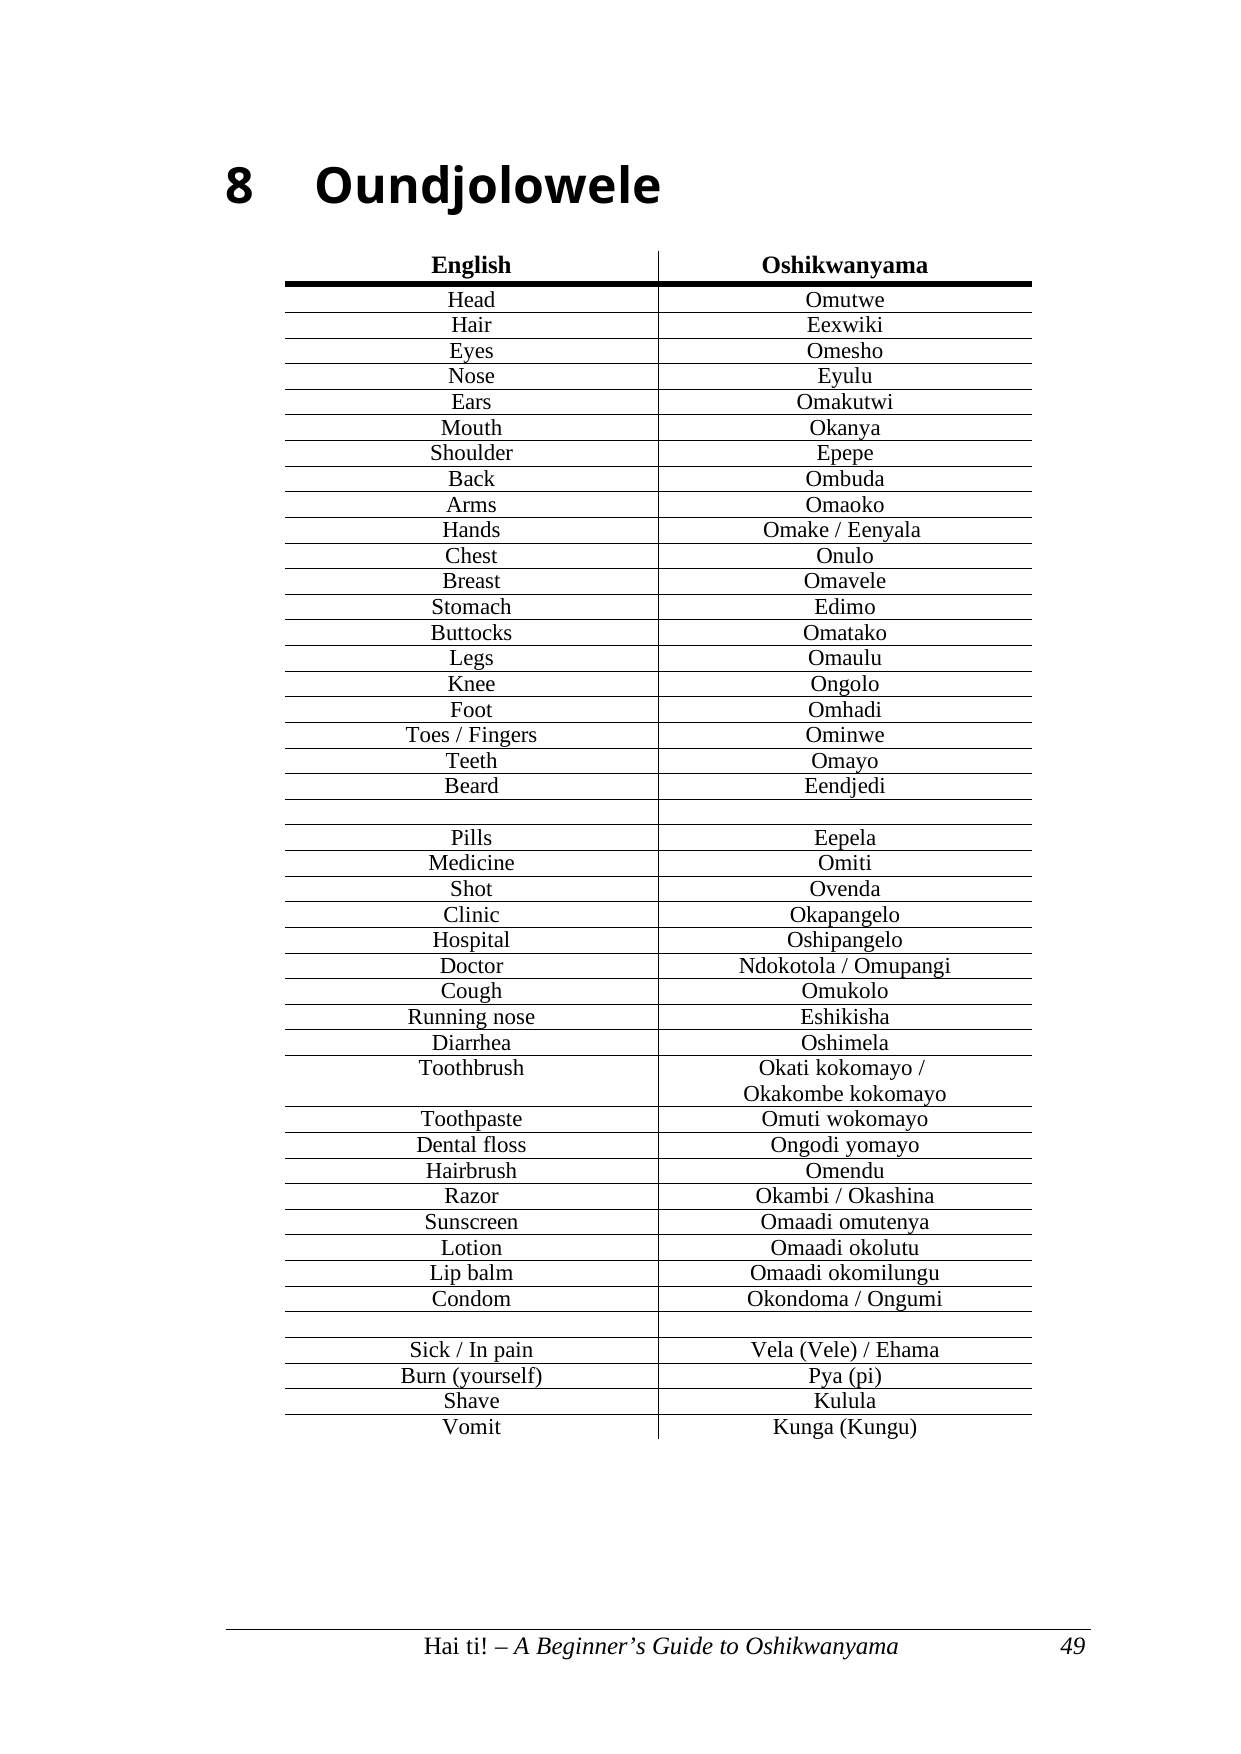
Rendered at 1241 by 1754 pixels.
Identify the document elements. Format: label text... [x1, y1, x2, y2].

table_cell Running nose [285, 1005, 658, 1029]
table_cell Back [285, 467, 658, 491]
table_cell Teeth [285, 749, 658, 773]
table_cell [659, 1312, 1032, 1337]
table_cell Edimo [659, 595, 1032, 619]
table_cell Okambi / Okashina [659, 1184, 1032, 1209]
table_cell Shave [285, 1389, 658, 1414]
table_cell Vomit [285, 1415, 658, 1439]
table_cell Cough [285, 979, 658, 1004]
table_cell Lip balm [285, 1261, 658, 1286]
table_cell Omesho [659, 339, 1032, 363]
table_cell Stomach [285, 595, 658, 619]
table_cell Burn (yourself) [285, 1364, 658, 1388]
table_cell Onulo [659, 544, 1032, 568]
table_cell Arms [285, 492, 658, 517]
table_cell Omaoko [659, 492, 1032, 517]
table_cell Medicine [285, 851, 658, 876]
table_cell Omake / Eenyala [659, 518, 1032, 543]
table_cell Condom [285, 1287, 658, 1311]
table_cell Dental floss [285, 1133, 658, 1158]
table_cell Okanya [659, 415, 1032, 440]
table_cell Ongolo [659, 672, 1032, 696]
table_cell Omiti [659, 851, 1032, 876]
table_cell Nose [285, 364, 658, 389]
table_cell Sunscreen [285, 1210, 658, 1234]
table_cell Foot [285, 697, 658, 722]
table_cell Ears [285, 390, 658, 414]
table_cell Knee [285, 672, 658, 696]
table_cell Ombuda [659, 467, 1032, 491]
table_cell Omutwe [659, 287, 1032, 312]
table_cell Sick / In pain [285, 1338, 658, 1363]
table_cell Epepe [659, 441, 1032, 466]
table_cell Omaulu [659, 646, 1032, 671]
table_cell Toes / Fingers [285, 723, 658, 748]
subtitle Oundjolowele [226, 150, 1091, 218]
table_cell Razor [285, 1184, 658, 1209]
table_cell Toothbrush [285, 1056, 658, 1106]
table_header English [285, 251, 658, 281]
table_cell Omukolo [659, 979, 1032, 1004]
table_cell Okondoma / Ongumi [659, 1287, 1032, 1311]
table_cell Eepela [659, 825, 1032, 850]
table_cell Lotion [285, 1235, 658, 1260]
table_cell Diarrhea [285, 1030, 658, 1055]
table_cell Eyes [285, 339, 658, 363]
table_cell Ominwe [659, 723, 1032, 748]
table_cell Eyulu [659, 364, 1032, 389]
table_cell Ongodi yomayo [659, 1133, 1032, 1158]
table_cell [659, 800, 1032, 824]
table_cell Oshipangelo [659, 928, 1032, 953]
table_cell Mouth [285, 415, 658, 440]
table_header Oshikwanyama [659, 251, 1032, 281]
table_cell Omuti wokomayo [659, 1107, 1032, 1132]
table_cell Eshikisha [659, 1005, 1032, 1029]
table_cell Omaadi okomilungu [659, 1261, 1032, 1286]
table_cell Legs [285, 646, 658, 671]
table_cell Eendjedi [659, 774, 1032, 799]
table_cell Shot [285, 877, 658, 901]
table_cell Clinic [285, 902, 658, 927]
table_cell Vela (Vele) / Ehama [659, 1338, 1032, 1363]
table_cell Hairbrush [285, 1159, 658, 1183]
table_cell Okapangelo [659, 902, 1032, 927]
table_cell Beard [285, 774, 658, 799]
table_cell Omaadi omutenya [659, 1210, 1032, 1234]
table_cell Chest [285, 544, 658, 568]
table_cell Ndokotola / Omupangi [659, 954, 1032, 978]
table_cell Hands [285, 518, 658, 543]
table_cell Ovenda [659, 877, 1032, 901]
table_cell Head [285, 287, 658, 312]
table_cell Hospital [285, 928, 658, 953]
table_cell Pills [285, 825, 658, 850]
table_cell Omendu [659, 1159, 1032, 1183]
table_cell Hair [285, 313, 658, 338]
table_cell Omatako [659, 620, 1032, 645]
table_cell Omavele [659, 569, 1032, 594]
table_cell Toothpaste [285, 1107, 658, 1132]
table_cell Okati kokomayo / Okakombe kokomayo [659, 1056, 1032, 1106]
table_cell Omakutwi [659, 390, 1032, 414]
table_cell Eexwiki [659, 313, 1032, 338]
table_cell Buttocks [285, 620, 658, 645]
table_cell Kulula [659, 1389, 1032, 1414]
table_cell Doctor [285, 954, 658, 978]
table_cell Breast [285, 569, 658, 594]
table_cell Omhadi [659, 697, 1032, 722]
table_cell Kunga (Kungu) [659, 1415, 1032, 1439]
table_cell [285, 800, 658, 824]
table_cell Shoulder [285, 441, 658, 466]
table_cell Omaadi okolutu [659, 1235, 1032, 1260]
table_cell Oshimela [659, 1030, 1032, 1055]
table_cell [285, 1312, 658, 1337]
table_cell Pya (pi) [659, 1364, 1032, 1388]
table_cell Omayo [659, 749, 1032, 773]
